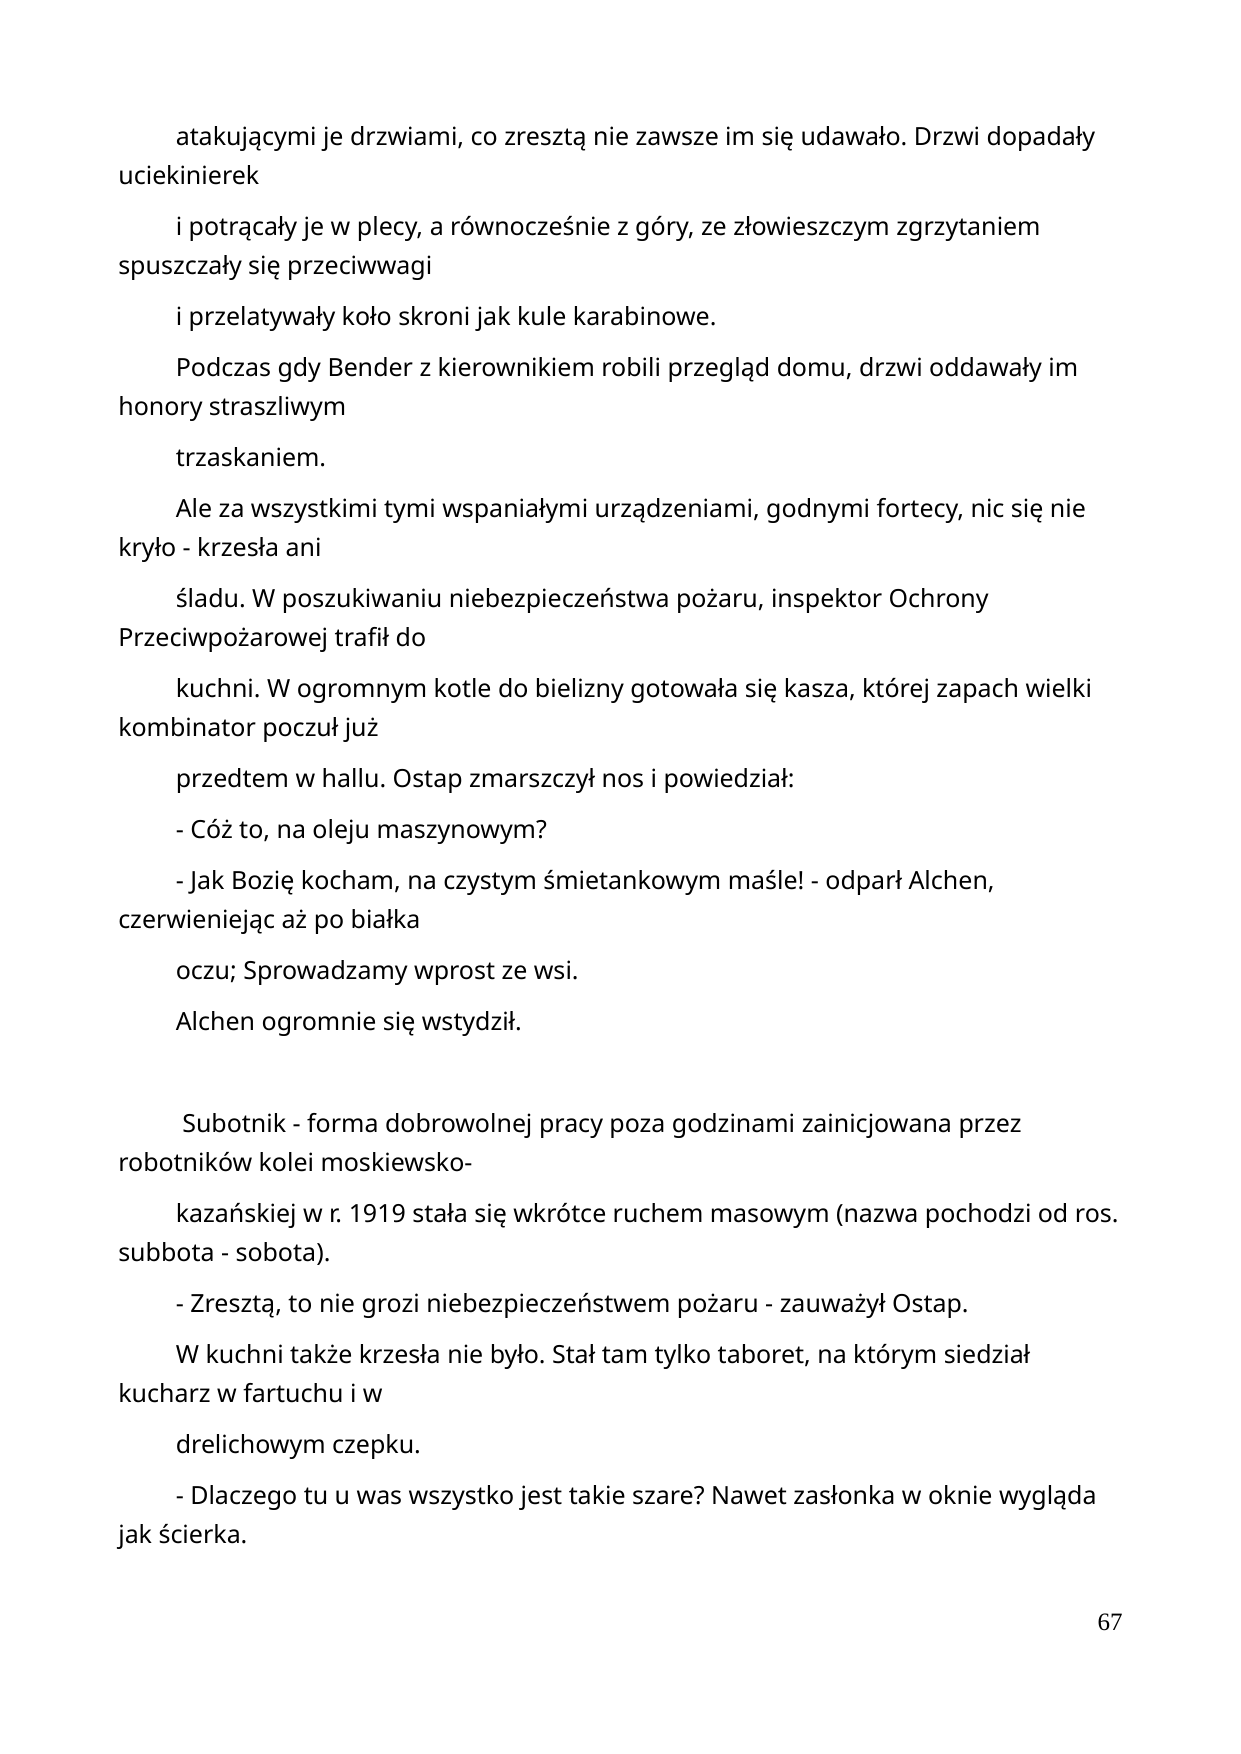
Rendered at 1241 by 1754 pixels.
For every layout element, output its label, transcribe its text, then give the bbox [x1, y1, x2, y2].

text Podczas gdy Bender z kierownikiem robili przegląd domu, drzwi oddawały im honory straszliwym [118, 349, 1122, 422]
text - Zresztą, to nie grozi niebezpieczeństwem pożaru - zauważył Ostap. [118, 1286, 1122, 1320]
text drelichowym czepku. [118, 1427, 1122, 1461]
text i potrącały je w plecy, a równocześnie z góry, ze złowieszczym zgrzytaniem spuszczały się przeciwwagi [118, 208, 1122, 281]
text Subotnik - forma dobrowolnej pracy poza godzinami zainicjowana przez robotników kolei moskiewsko- [118, 1105, 1122, 1179]
text - Dlaczego tu u was wszystko jest takie szare? Nawet zasłonka w oknie wygląda jak ścierka. [118, 1478, 1122, 1551]
text W kuchni także krzesła nie było. Stał tam tylko taboret, na którym siedział kucharz w fartuchu i w [118, 1337, 1122, 1410]
text śladu. W poszukiwaniu niebezpieczeństwa pożaru, inspektor Ochrony Przeciwpożarowej trafił do [118, 580, 1122, 654]
text kazańskiej w r. 1919 stała się wkrótce ruchem masowym (nazwa pochodzi od ros. subbota - sobota). [118, 1196, 1122, 1269]
text - Jak Bozię kocham, na czystym śmietankowym maśle! - odparł Alchen, czerwieniejąc aż po białka [118, 862, 1122, 936]
text przedtem w hallu. Ostap zmarszczył nos i powiedział: [118, 761, 1122, 795]
text trzaskaniem. [118, 439, 1122, 473]
text i przelatywały koło skroni jak kule karabinowe. [118, 298, 1122, 332]
text oczu; Sprowadzamy wprost ze wsi. [118, 953, 1122, 987]
text kuchni. W ogromnym kotle do bielizny gotowała się kasza, której zapach wielki kombinator poczuł już [118, 671, 1122, 744]
text Ale za wszystkimi tymi wspaniałymi urządzeniami, godnymi fortecy, nic się nie kryło - krzesła ani [118, 490, 1122, 563]
text Alchen ogromnie się wstydził. [118, 1003, 1122, 1038]
text atakującymi je drzwiami, co zresztą nie zawsze im się udawało. Drzwi dopadały uciekinierek [118, 118, 1122, 191]
text - Cóż to, na oleju maszynowym? [118, 812, 1122, 846]
